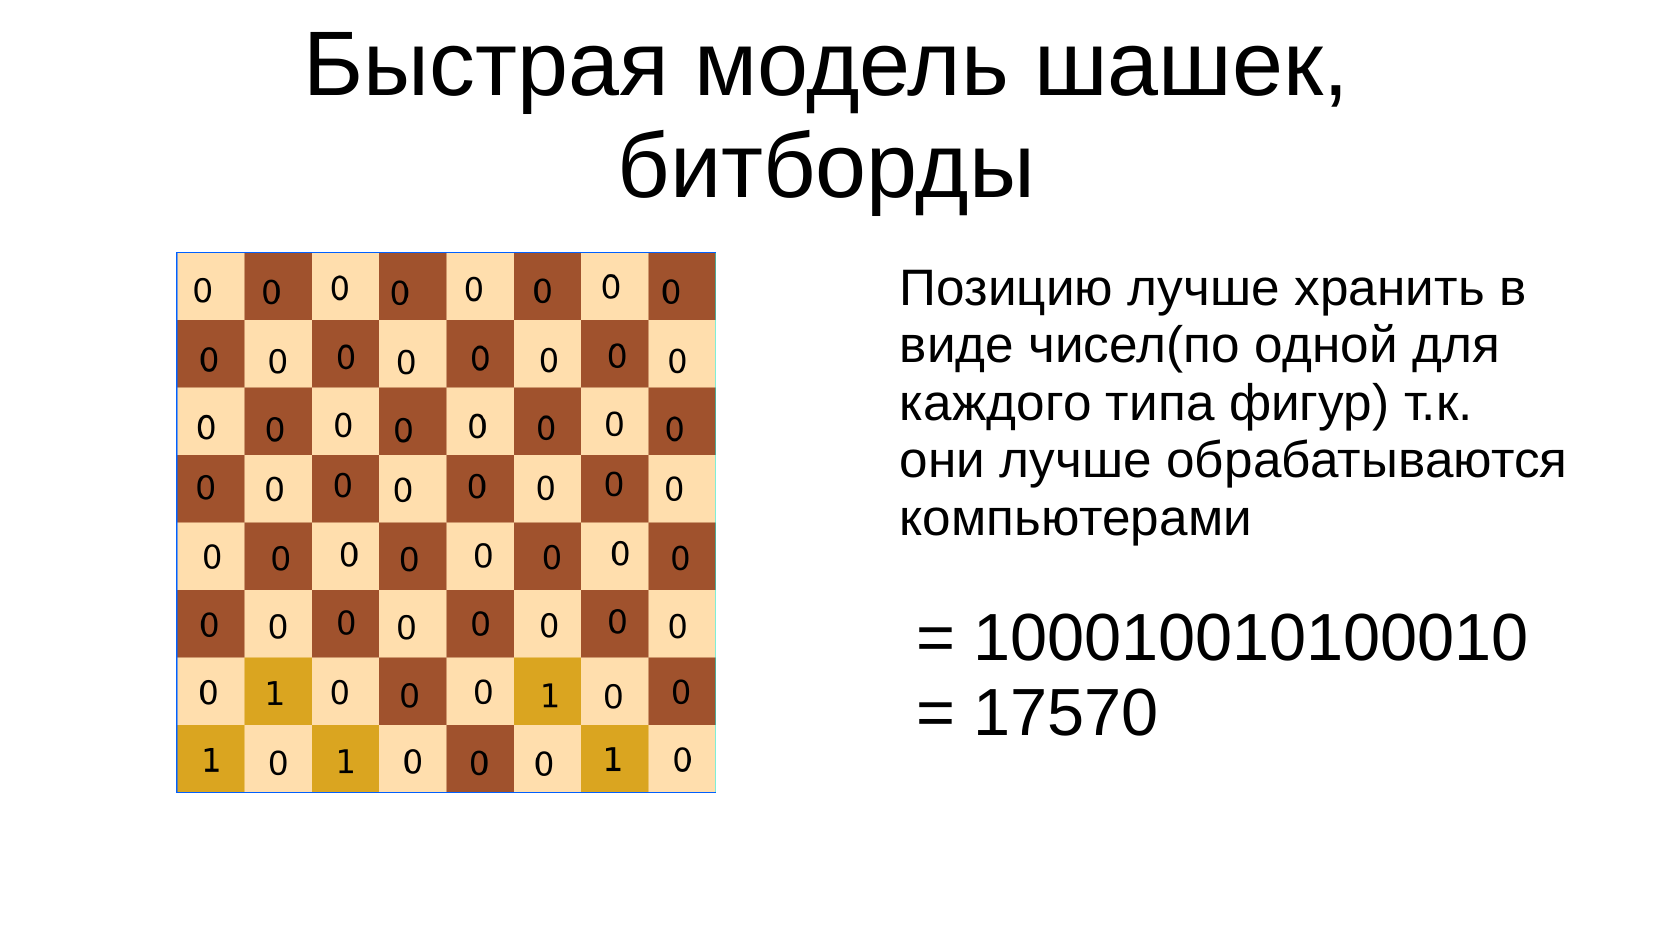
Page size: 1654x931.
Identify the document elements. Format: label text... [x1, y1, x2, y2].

list Позицию лучше хранить в виде чисел(по одной для каждого типа фигур) т.к. они лучше обрабатываются компьютерами [845, 258, 1572, 600]
list = 100010010100010 = 17570 [845, 600, 1572, 751]
picture [176, 252, 716, 793]
title Быстрая модель шашек, битборды [82, 12, 1571, 218]
